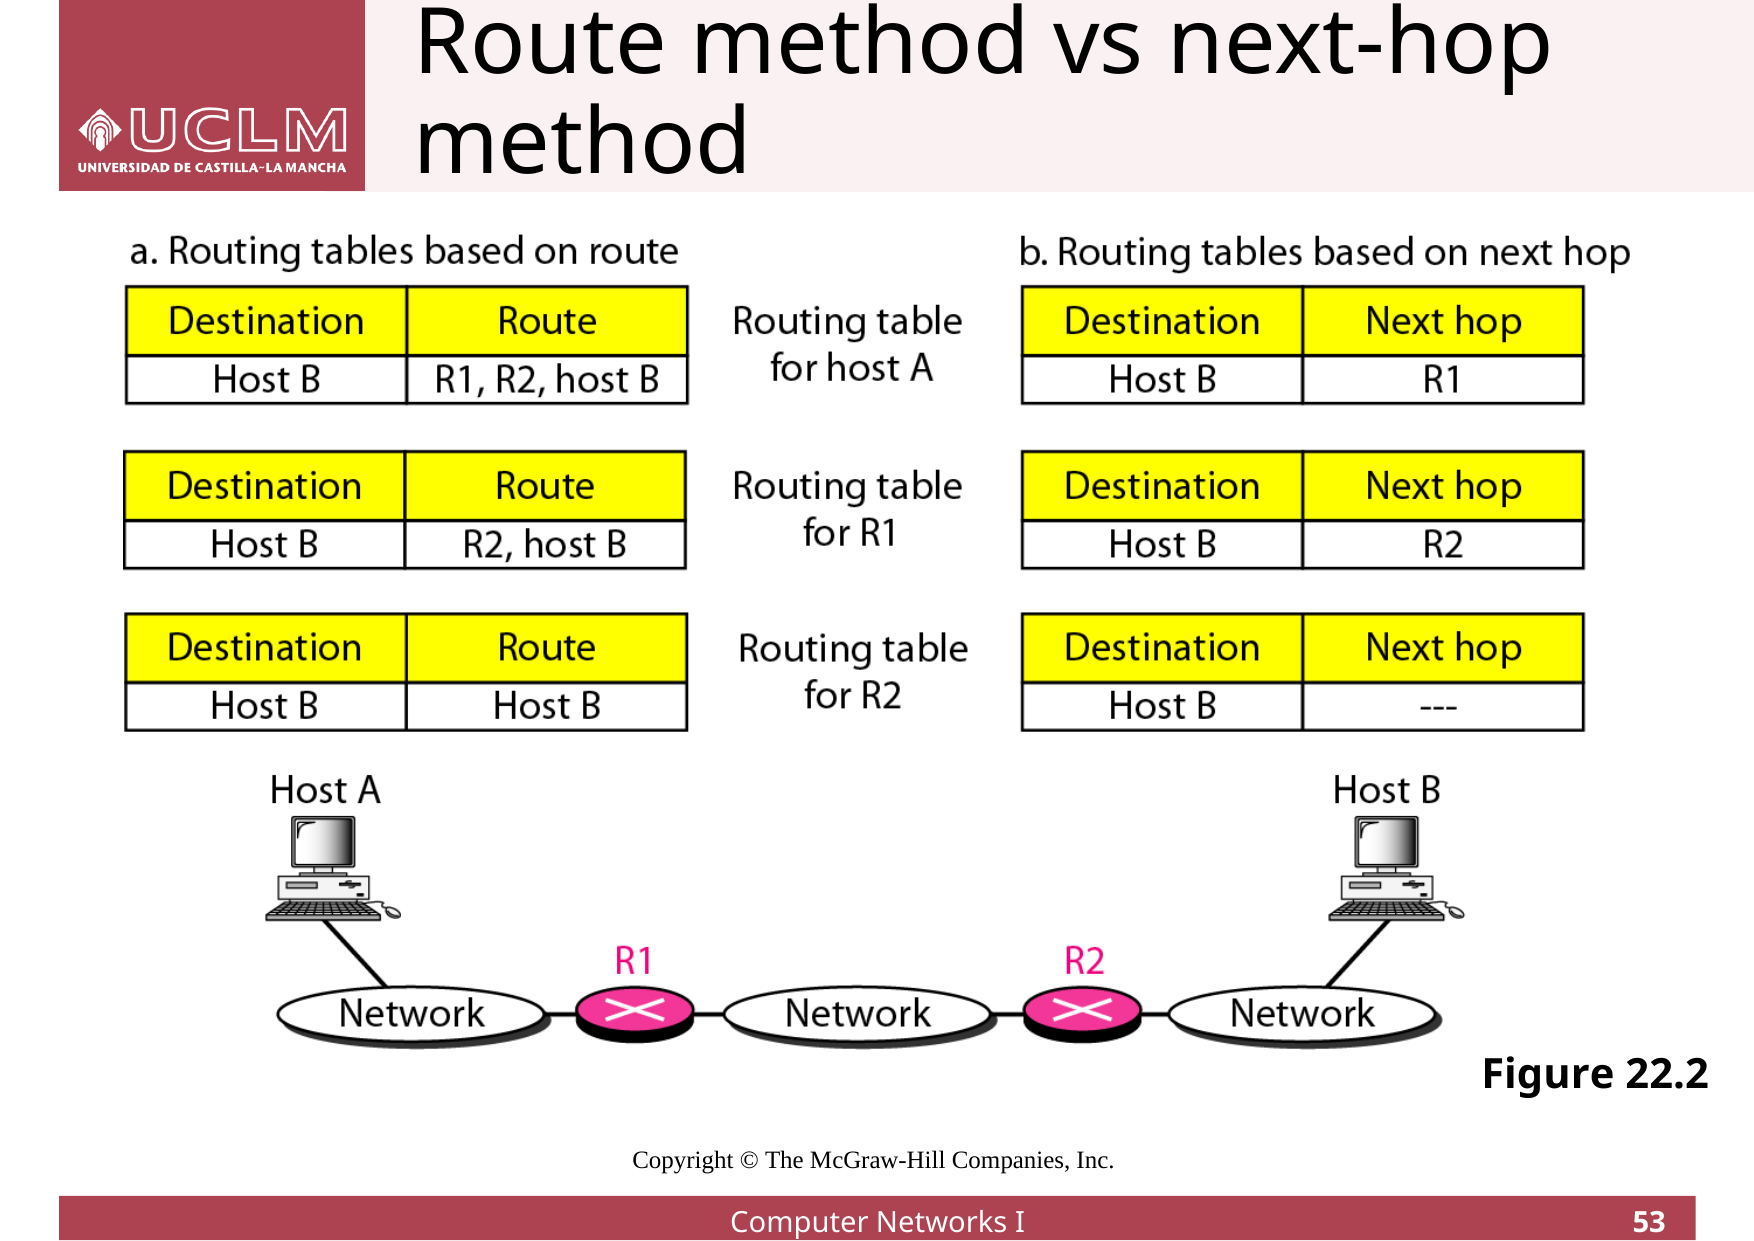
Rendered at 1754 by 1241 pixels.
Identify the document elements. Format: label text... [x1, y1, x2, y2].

title Route method vs next-hop method [413, 0, 1667, 198]
picture [123, 230, 1631, 1050]
text_box Figure 22.2 [1466, 1039, 1754, 1121]
text_box Copyright © The McGraw-Hill Companies, Inc. [478, 1136, 1276, 1182]
picture [59, 0, 365, 191]
